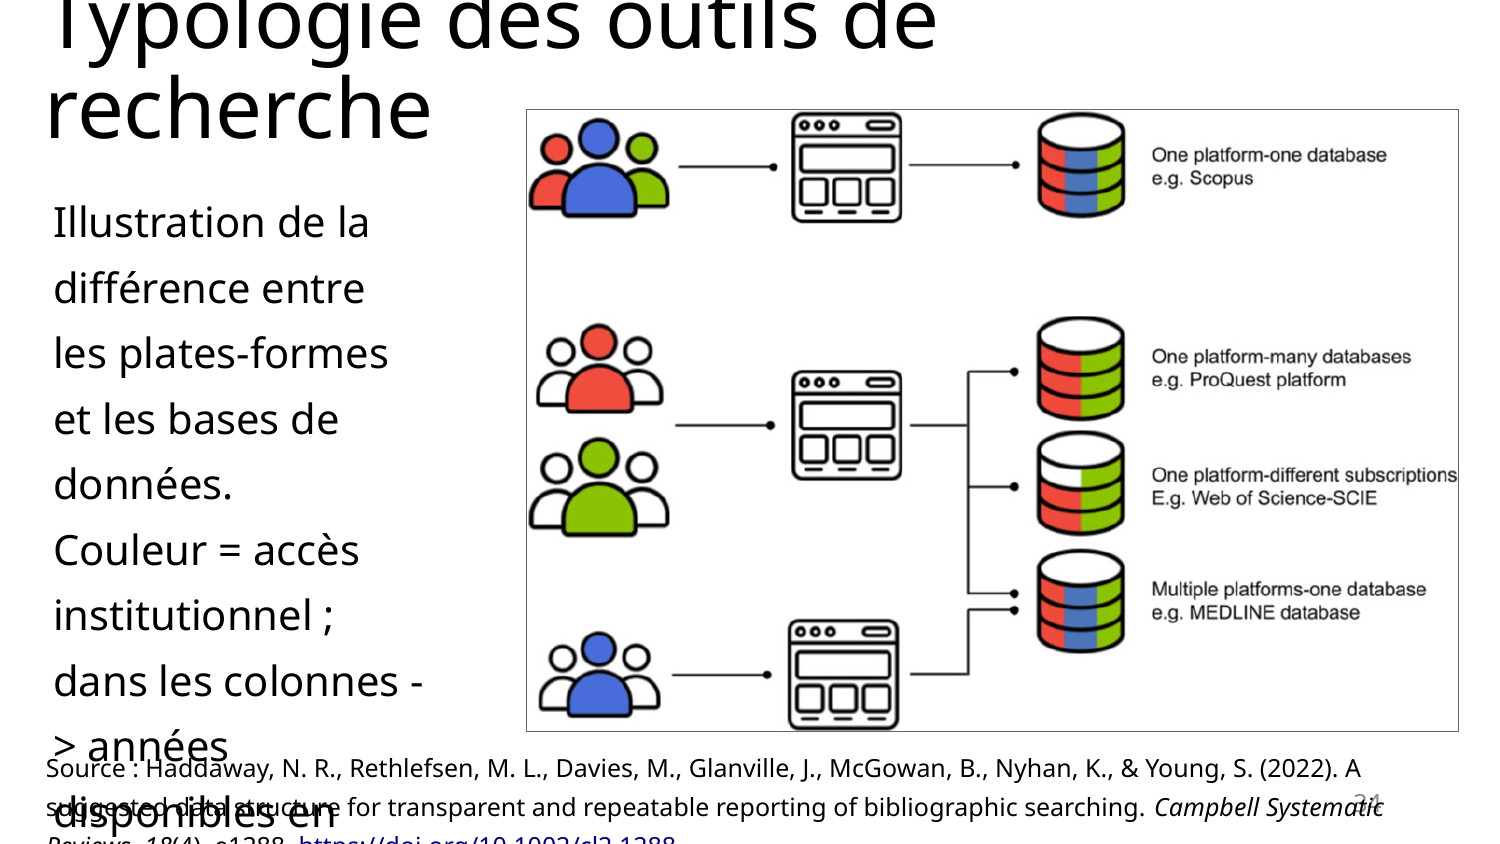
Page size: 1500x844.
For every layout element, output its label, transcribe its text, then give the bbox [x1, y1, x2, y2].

text_box Source : Haddaway, N. R., Rethlefsen, M. L., Davies, M., Glanville, J., McGowan, B., Nyhan, K., & Young, S. (2022). A suggested data structure for transparent and repeatable reporting of bibliographic searching. Campbell Systematic Reviews, 18(4), e1288. https://doi.org/10.1002/cl2.1288 [31, 738, 1447, 828]
picture [526, 109, 1459, 732]
text_box Illustration de la différence entre les plates-formes et les bases de données. Couleur = accès institutionnel ; dans les colonnes -> années disponibles en fonction accès institutionnel. [38, 177, 443, 738]
title Typologie des outils de recherche [29, 0, 1324, 148]
